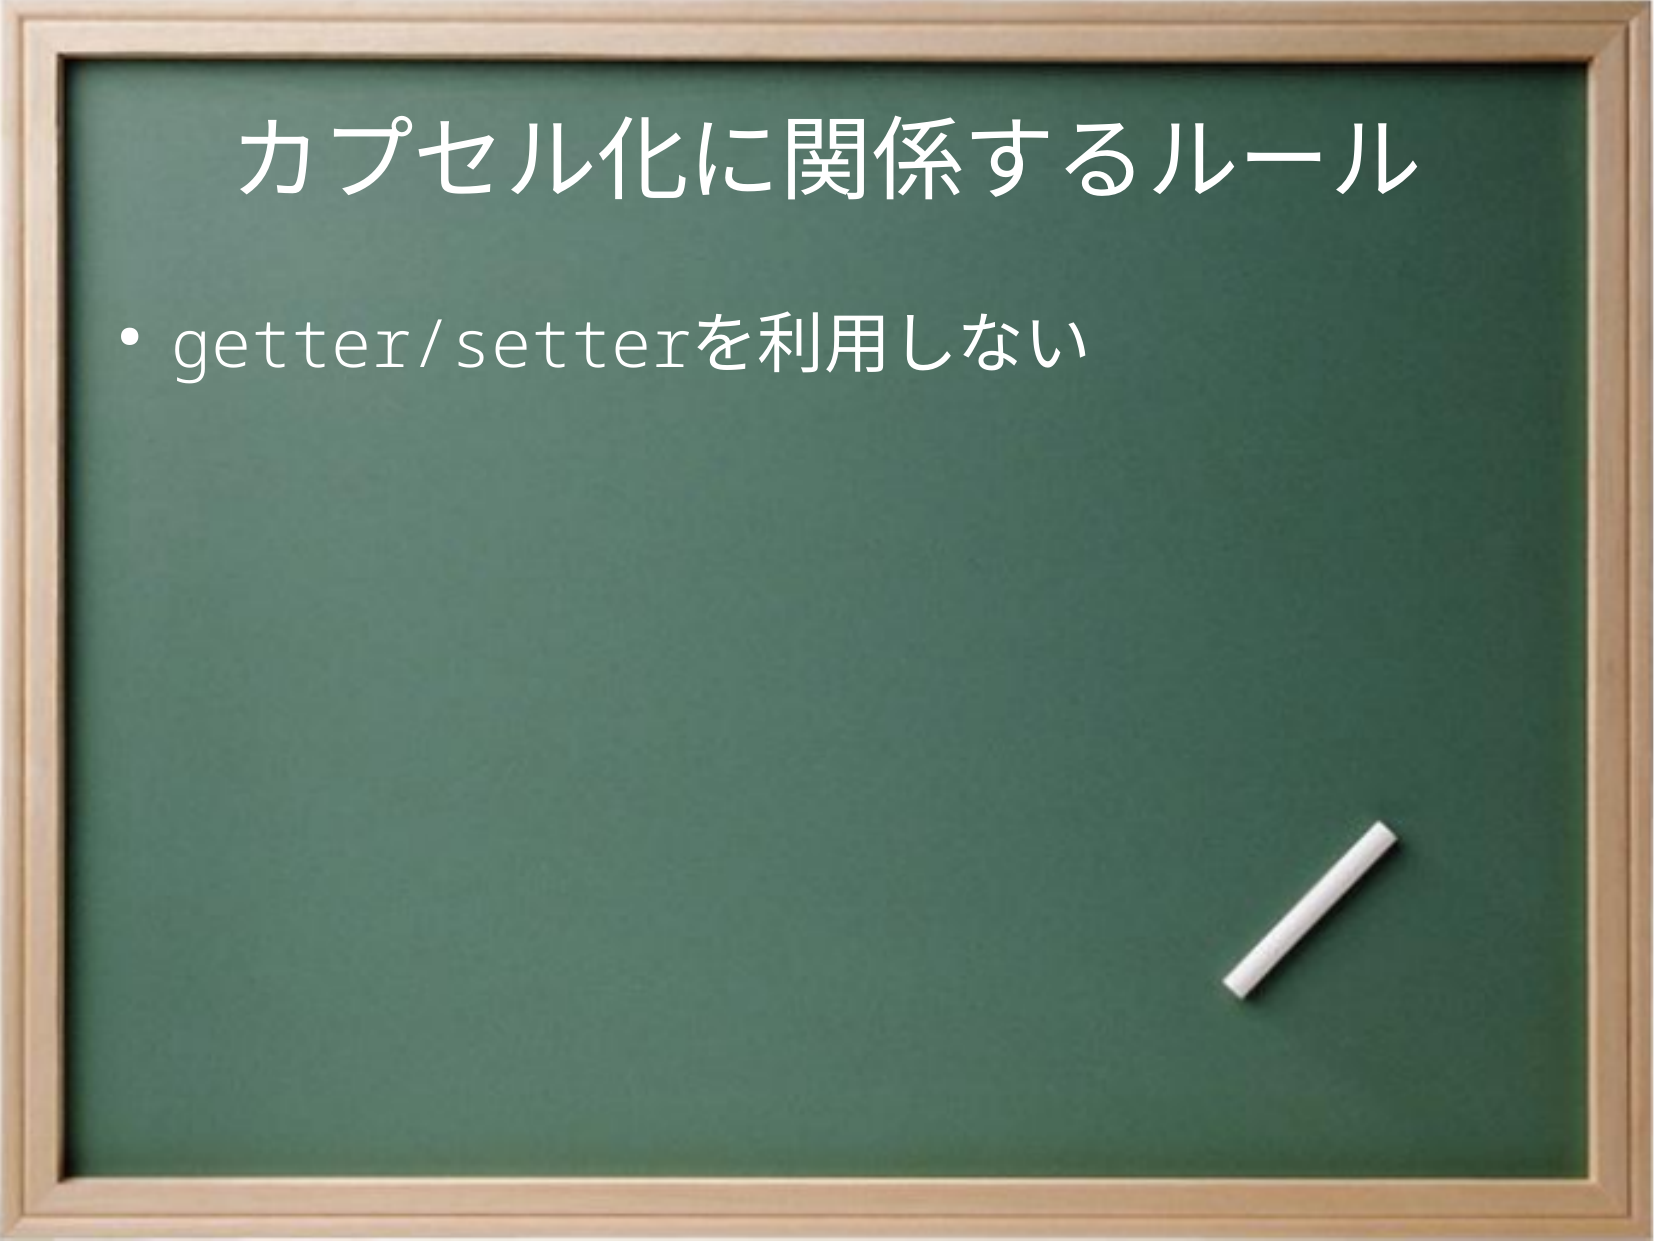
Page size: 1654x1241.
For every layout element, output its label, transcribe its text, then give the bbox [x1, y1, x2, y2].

picture [0, 0, 1654, 1241]
title カプセル化に関係するルール [82, 49, 1571, 257]
list getter/setterを利用しない [82, 290, 1571, 1101]
